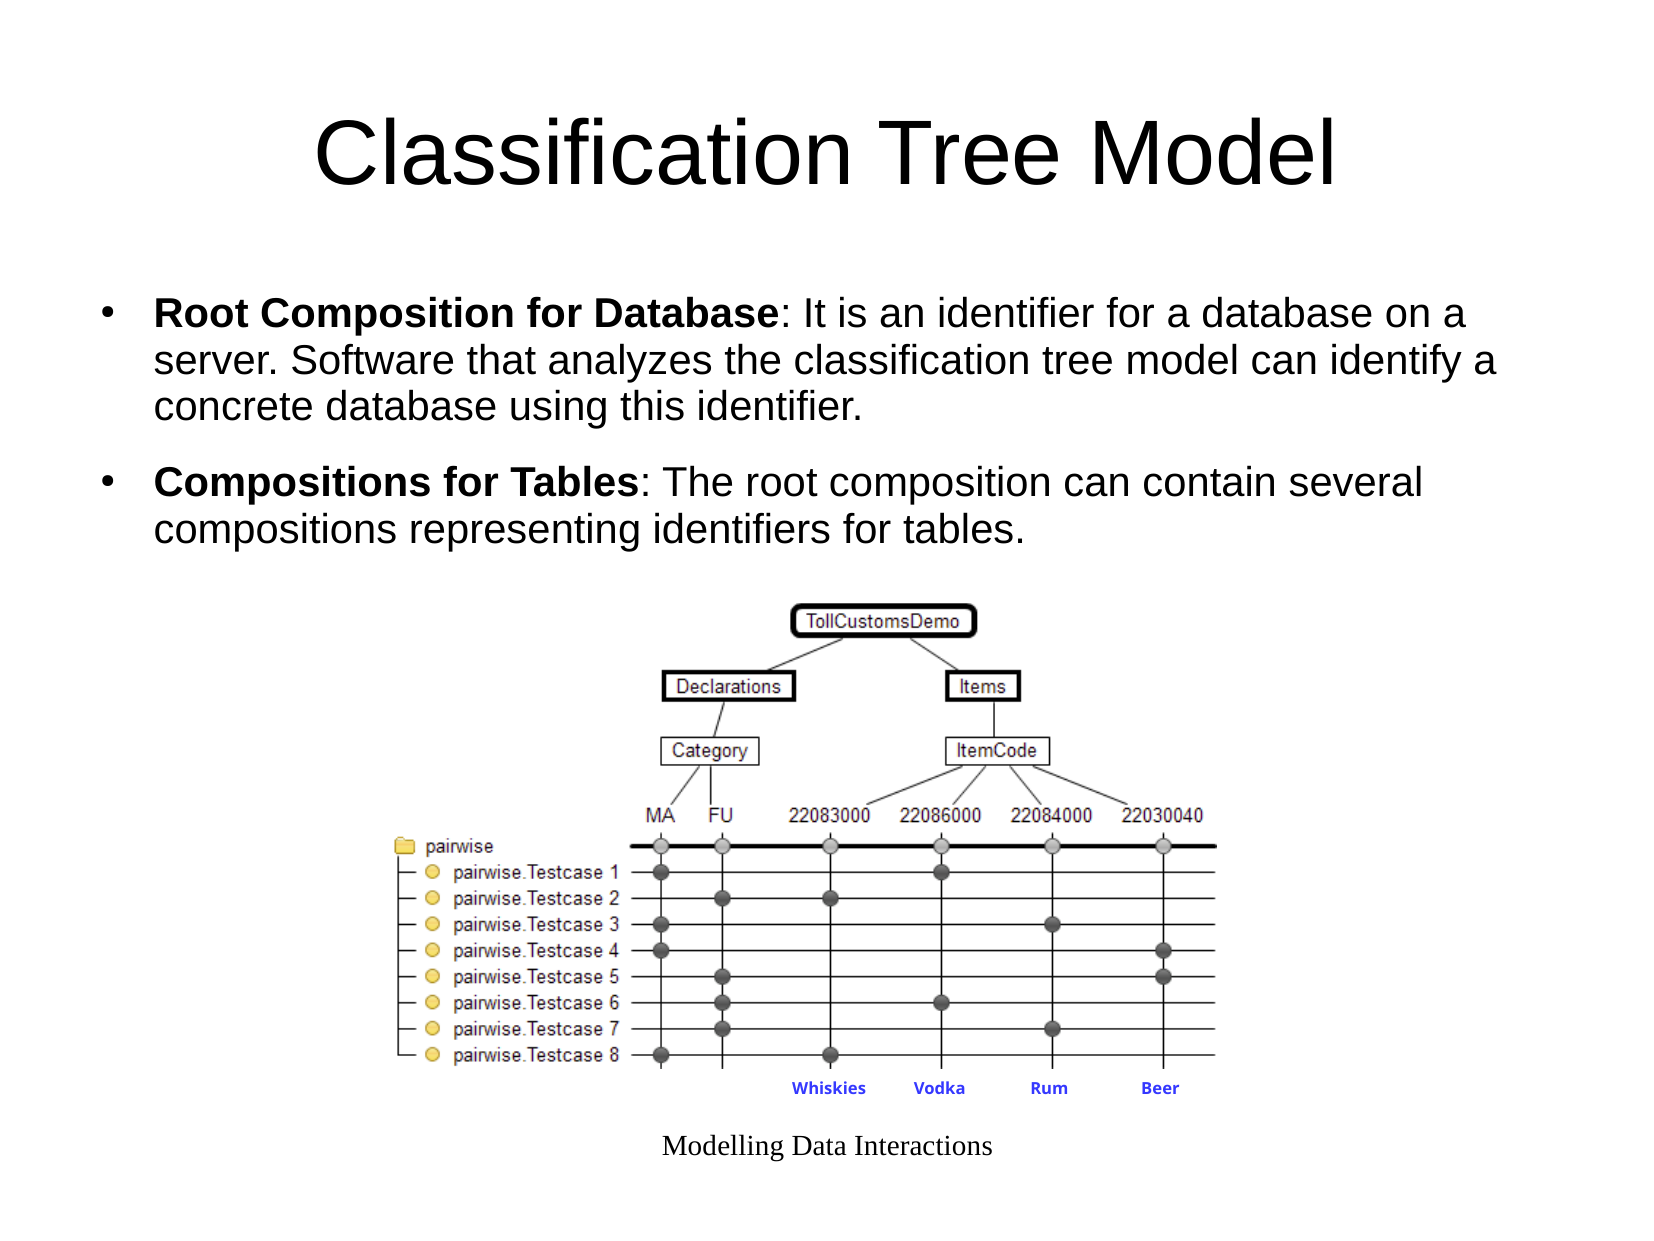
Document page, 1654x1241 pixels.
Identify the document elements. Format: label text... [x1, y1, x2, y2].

text_box Beer [1126, 1068, 1193, 1103]
picture [386, 602, 1217, 1069]
text_box Whiskies [777, 1068, 880, 1103]
text_box Vodka [899, 1068, 978, 1103]
title Classification Tree Model [82, 49, 1571, 257]
list Root Composition for Database: It is an identifier for a database on a server. Software that analyzes the classification tree model can identify a concrete database using this identifier. Compositions for Tables: The root composition can contain several compositions representing identifiers for tables. [82, 290, 1571, 567]
text_box Rum [1015, 1068, 1083, 1103]
